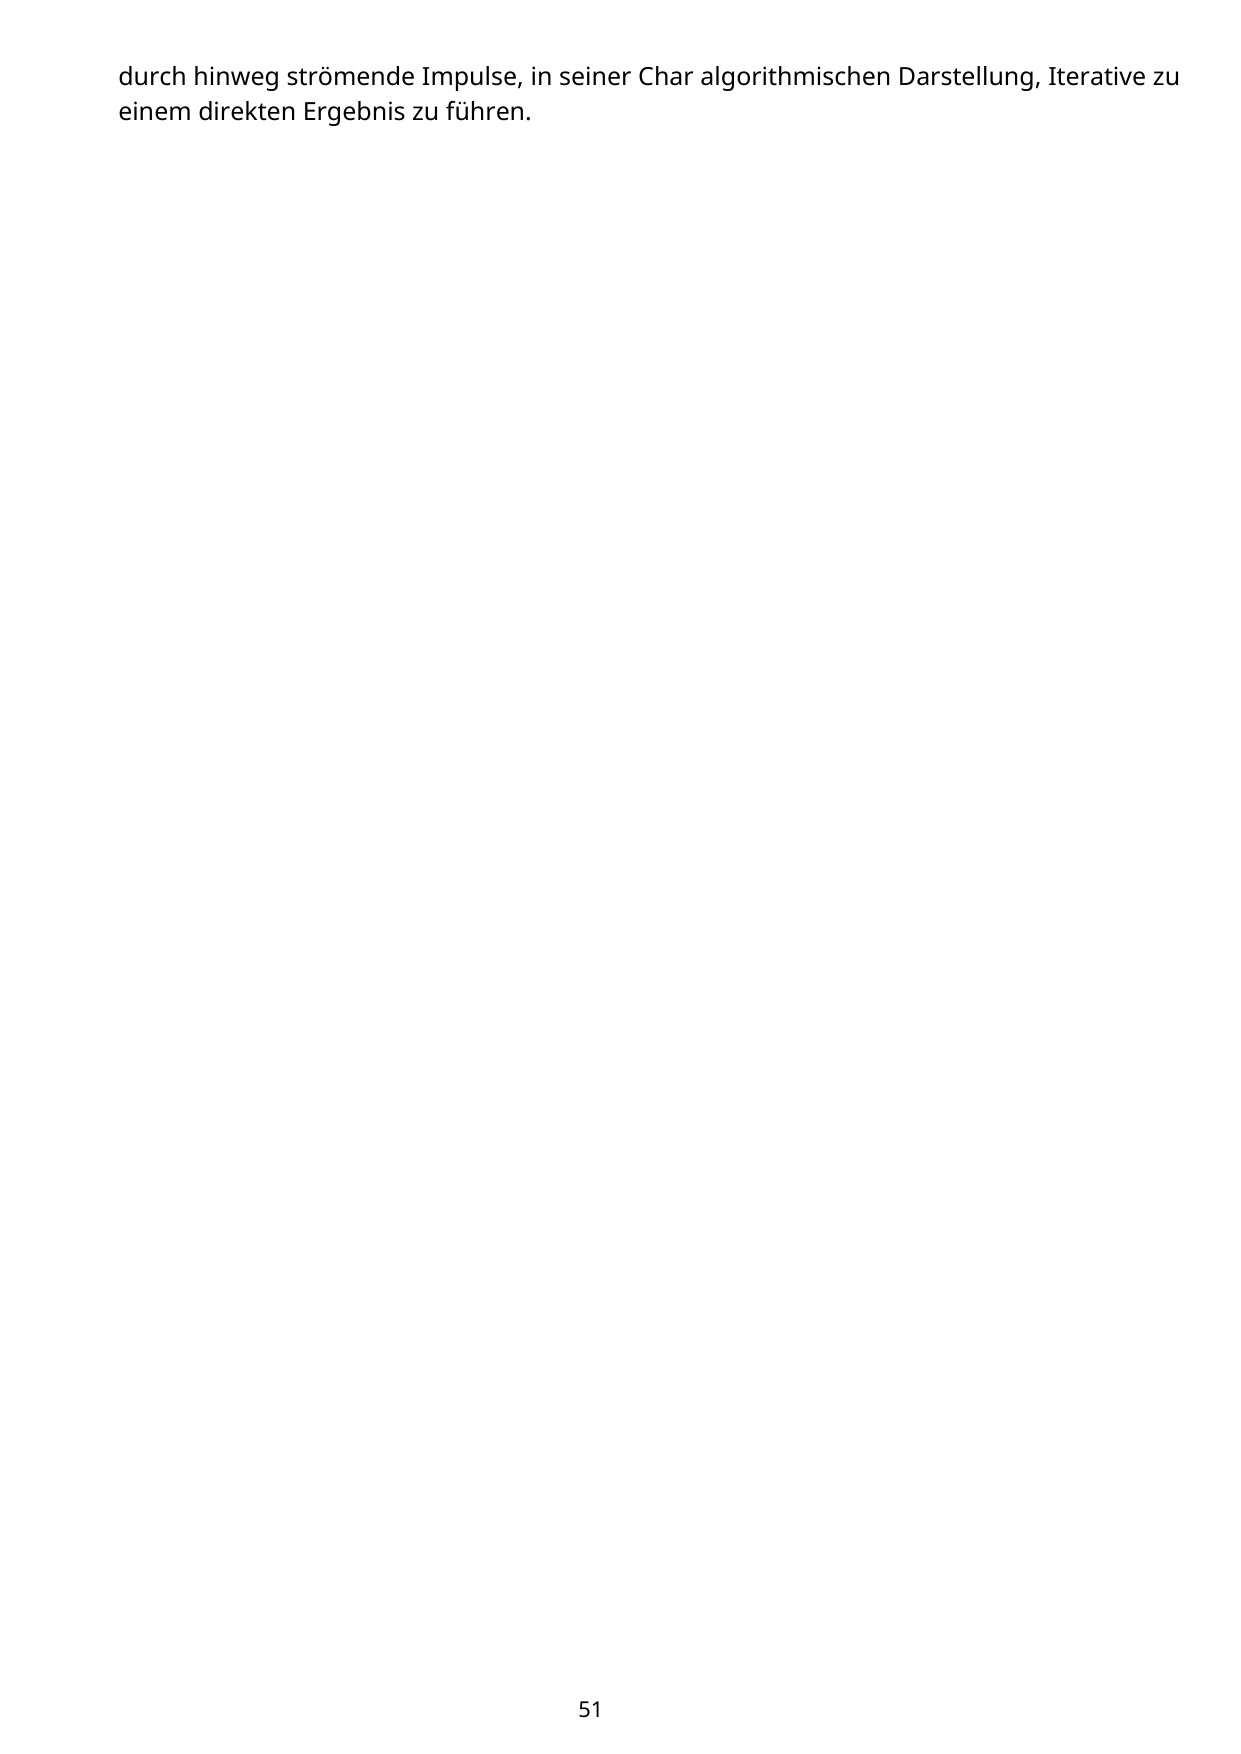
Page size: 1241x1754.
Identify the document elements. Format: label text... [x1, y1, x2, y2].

text durch hinweg strömende Impulse, in seiner Char algorithmischen Darstellung, Iterative zu einem direkten Ergebnis zu führen. [118, 59, 1181, 127]
